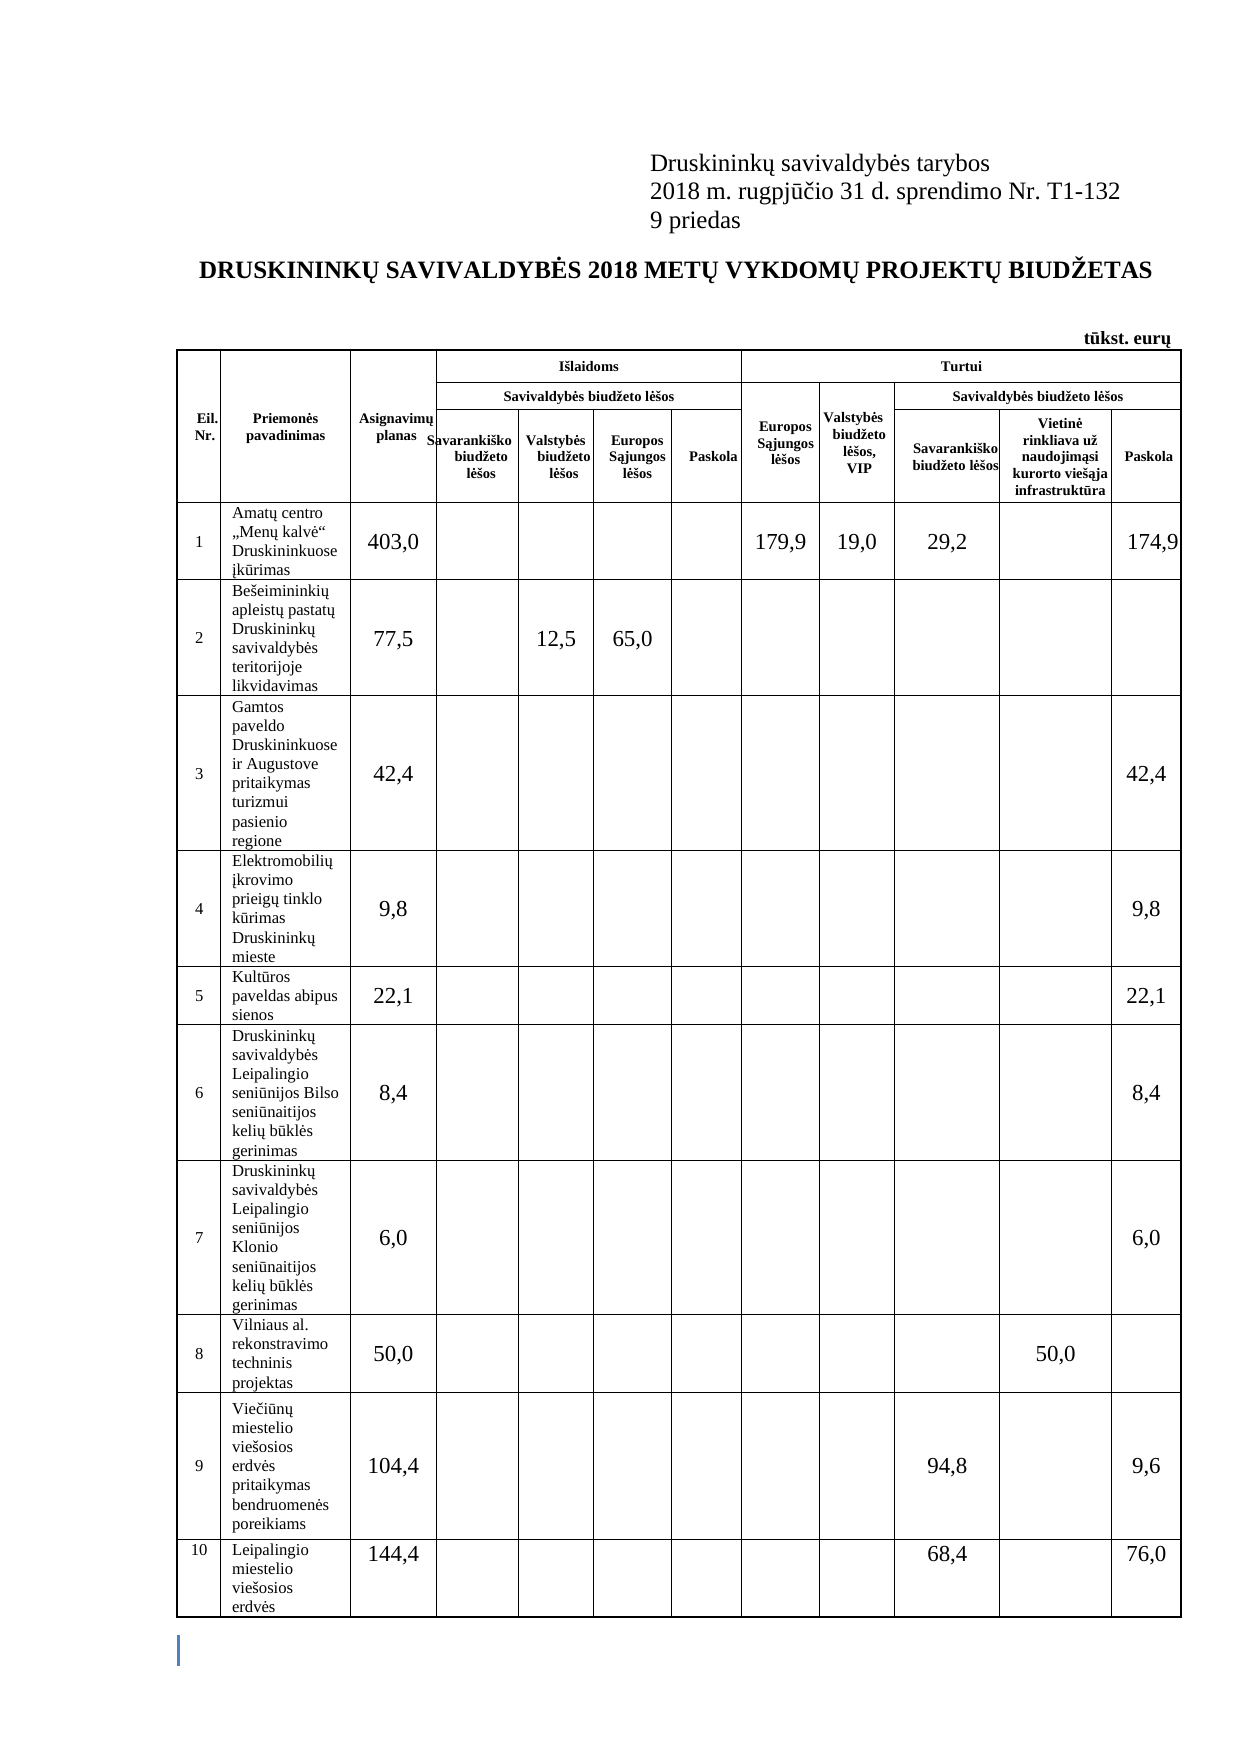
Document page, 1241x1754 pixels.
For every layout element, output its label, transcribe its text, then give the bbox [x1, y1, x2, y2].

table_header Priemonės pavadinimas [221, 351, 350, 502]
table_header Išlaidoms [437, 351, 741, 382]
table_cell [895, 1025, 999, 1159]
table_cell 403,0 [351, 503, 436, 579]
table_header Turtui [742, 351, 1180, 382]
table_cell [895, 967, 999, 1024]
table_cell [742, 580, 819, 695]
table_cell Europos Sąjungos lėšos [742, 383, 819, 502]
table_cell Valstybės biudžeto lėšos [519, 410, 593, 502]
table_cell [1000, 580, 1111, 695]
table_cell [437, 696, 518, 850]
table_cell [1000, 503, 1111, 579]
table_cell [437, 580, 518, 695]
table_cell Paskola [1112, 410, 1180, 502]
table_cell 9,6 [1112, 1393, 1180, 1539]
table_cell [1000, 1540, 1111, 1616]
table_cell [594, 1393, 671, 1539]
table_cell 6,0 [1112, 1161, 1180, 1314]
table_cell [1000, 1393, 1111, 1539]
table_cell Elektromobilių įkrovimo prieigų tinklo kūrimas Druskininkų mieste [221, 851, 350, 966]
table_cell [594, 503, 671, 579]
table_cell 94,8 [895, 1393, 999, 1539]
table_cell [519, 1315, 593, 1392]
table_cell 104,4 [351, 1393, 436, 1539]
table_cell Valstybės biudžeto lėšos, VIP [820, 383, 894, 502]
table_cell [672, 503, 741, 579]
table_cell [437, 851, 518, 966]
table_cell [672, 1540, 741, 1616]
table_cell [742, 1315, 819, 1392]
table_cell 144,4 [351, 1540, 436, 1616]
table_cell [594, 1161, 671, 1314]
table_cell [820, 1161, 894, 1314]
table_cell Gamtos paveldo Druskininkuose ir Augustove pritaikymas turizmui pasienio regione [221, 696, 350, 850]
text tūkst. eurų [177, 327, 1171, 349]
table_cell 6 [178, 1025, 220, 1159]
table_cell [820, 1315, 894, 1392]
table_cell 50,0 [351, 1315, 436, 1392]
table_cell 22,1 [351, 967, 436, 1024]
table_header Eil. Nr. [178, 351, 220, 502]
table_cell [594, 1315, 671, 1392]
table_cell Savivaldybės biudžeto lėšos [437, 383, 741, 409]
table_cell [519, 1025, 593, 1159]
table_cell [672, 580, 741, 695]
table_cell 12,5 [519, 580, 593, 695]
table_cell 2 [178, 580, 220, 695]
table_cell [519, 503, 593, 579]
table_cell [519, 1161, 593, 1314]
table_cell 4 [178, 851, 220, 966]
table_cell 9,8 [1112, 851, 1180, 966]
table_cell [1000, 967, 1111, 1024]
table_cell [742, 967, 819, 1024]
table_cell [594, 696, 671, 850]
table_cell [1112, 1315, 1180, 1392]
table_cell [742, 1025, 819, 1159]
table_cell [672, 696, 741, 850]
table_cell [594, 851, 671, 966]
table_cell [895, 851, 999, 966]
table_cell [437, 1315, 518, 1392]
table_cell [1000, 851, 1111, 966]
table_cell [519, 1540, 593, 1616]
table_cell [1000, 1025, 1111, 1159]
table_cell [820, 851, 894, 966]
table_cell 50,0 [1000, 1315, 1111, 1392]
table_cell Savarankiško biudžeto lėšos [437, 410, 518, 502]
table_cell 10 [178, 1540, 220, 1616]
table_cell [437, 1393, 518, 1539]
table_cell [594, 1025, 671, 1159]
table_cell [895, 1161, 999, 1314]
table_cell [1112, 580, 1180, 695]
table_cell Savivaldybės biudžeto lėšos [895, 383, 1180, 409]
table_cell [742, 1161, 819, 1314]
table_cell [820, 967, 894, 1024]
table_cell [519, 851, 593, 966]
table_cell 179,9 [742, 503, 819, 579]
table_cell 8,4 [1112, 1025, 1180, 1159]
table_cell 7 [178, 1161, 220, 1314]
table_cell [895, 1315, 999, 1392]
table_cell Paskola [672, 410, 741, 502]
text DRUSKININKŲ SAVIVALDYBĖS 2018 METŲ VYKDOMŲ PROJEKTŲ BIUDŽETAS [177, 255, 1181, 284]
table_cell Bešeimininkių apleistų pastatų Druskininkų savivaldybės teritorijoje likvidavimas [221, 580, 350, 695]
table_cell [820, 580, 894, 695]
table_cell [742, 696, 819, 850]
table_cell [742, 851, 819, 966]
table_cell [820, 696, 894, 850]
table_cell [895, 580, 999, 695]
text 9 priedas [177, 205, 1181, 234]
table_cell Vilniaus al. rekonstravimo techninis projektas [221, 1315, 350, 1392]
table_cell [437, 1540, 518, 1616]
table_cell 77,5 [351, 580, 436, 695]
table_cell [742, 1540, 819, 1616]
table_cell 1 [178, 503, 220, 579]
table_cell 3 [178, 696, 220, 850]
table_cell 42,4 [1112, 696, 1180, 850]
table_cell [820, 1025, 894, 1159]
table_cell [820, 1393, 894, 1539]
table_cell Savarankiško biudžeto lėšos [895, 410, 999, 502]
table_cell Druskininkų savivaldybės Leipalingio seniūnijos Bilso seniūnaitijos kelių būklės gerinimas [221, 1025, 350, 1159]
table_cell 22,1 [1112, 967, 1180, 1024]
table_cell [820, 1540, 894, 1616]
table_cell 8,4 [351, 1025, 436, 1159]
table_cell [519, 1393, 593, 1539]
table_header Asignavimų planas [351, 351, 436, 502]
text 2018 m. rugpjūčio 31 d. sprendimo Nr. T1-132 [177, 176, 1181, 205]
table_cell 19,0 [820, 503, 894, 579]
table_cell [672, 967, 741, 1024]
table_cell [672, 1025, 741, 1159]
table_cell Kultūros paveldas abipus sienos [221, 967, 350, 1024]
table_cell Viečiūnų miestelio viešosios erdvės pritaikymas bendruomenės poreikiams [221, 1393, 350, 1539]
table_cell [594, 1540, 671, 1616]
table_cell 6,0 [351, 1161, 436, 1314]
table_cell Vietinė rinkliava už naudojimąsi kurorto viešąja infrastruktūra [1000, 410, 1111, 502]
table_cell [437, 503, 518, 579]
table_cell [1000, 696, 1111, 850]
table_cell [437, 1161, 518, 1314]
table_cell [742, 1393, 819, 1539]
table_cell Druskininkų savivaldybės Leipalingio seniūnijos Klonio seniūnaitijos kelių būklės gerinimas [221, 1161, 350, 1314]
table_cell [519, 967, 593, 1024]
table_cell 29,2 [895, 503, 999, 579]
table_cell Leipalingio miestelio viešosios erdvės [221, 1540, 350, 1616]
table_cell [672, 1393, 741, 1539]
table_cell 5 [178, 967, 220, 1024]
table_cell 8 [178, 1315, 220, 1392]
table_cell 9,8 [351, 851, 436, 966]
table_cell 76,0 [1112, 1540, 1180, 1616]
table_cell [437, 1025, 518, 1159]
table_cell [1000, 1161, 1111, 1314]
table_cell 174,9 [1112, 503, 1180, 579]
table_cell 65,0 [594, 580, 671, 695]
table_cell 68,4 [895, 1540, 999, 1616]
table_cell 42,4 [351, 696, 436, 850]
table_cell [519, 696, 593, 850]
table_cell [895, 696, 999, 850]
table_cell [437, 967, 518, 1024]
text Druskininkų savivaldybės tarybos [177, 148, 1181, 176]
table_cell [672, 1161, 741, 1314]
table_cell Europos Sąjungos lėšos [594, 410, 671, 502]
table_cell Amatų centro „Menų kalvė“ Druskininkuose įkūrimas [221, 503, 350, 579]
table_cell 9 [178, 1393, 220, 1539]
table_cell [672, 1315, 741, 1392]
table_cell [672, 851, 741, 966]
table_cell [594, 967, 671, 1024]
